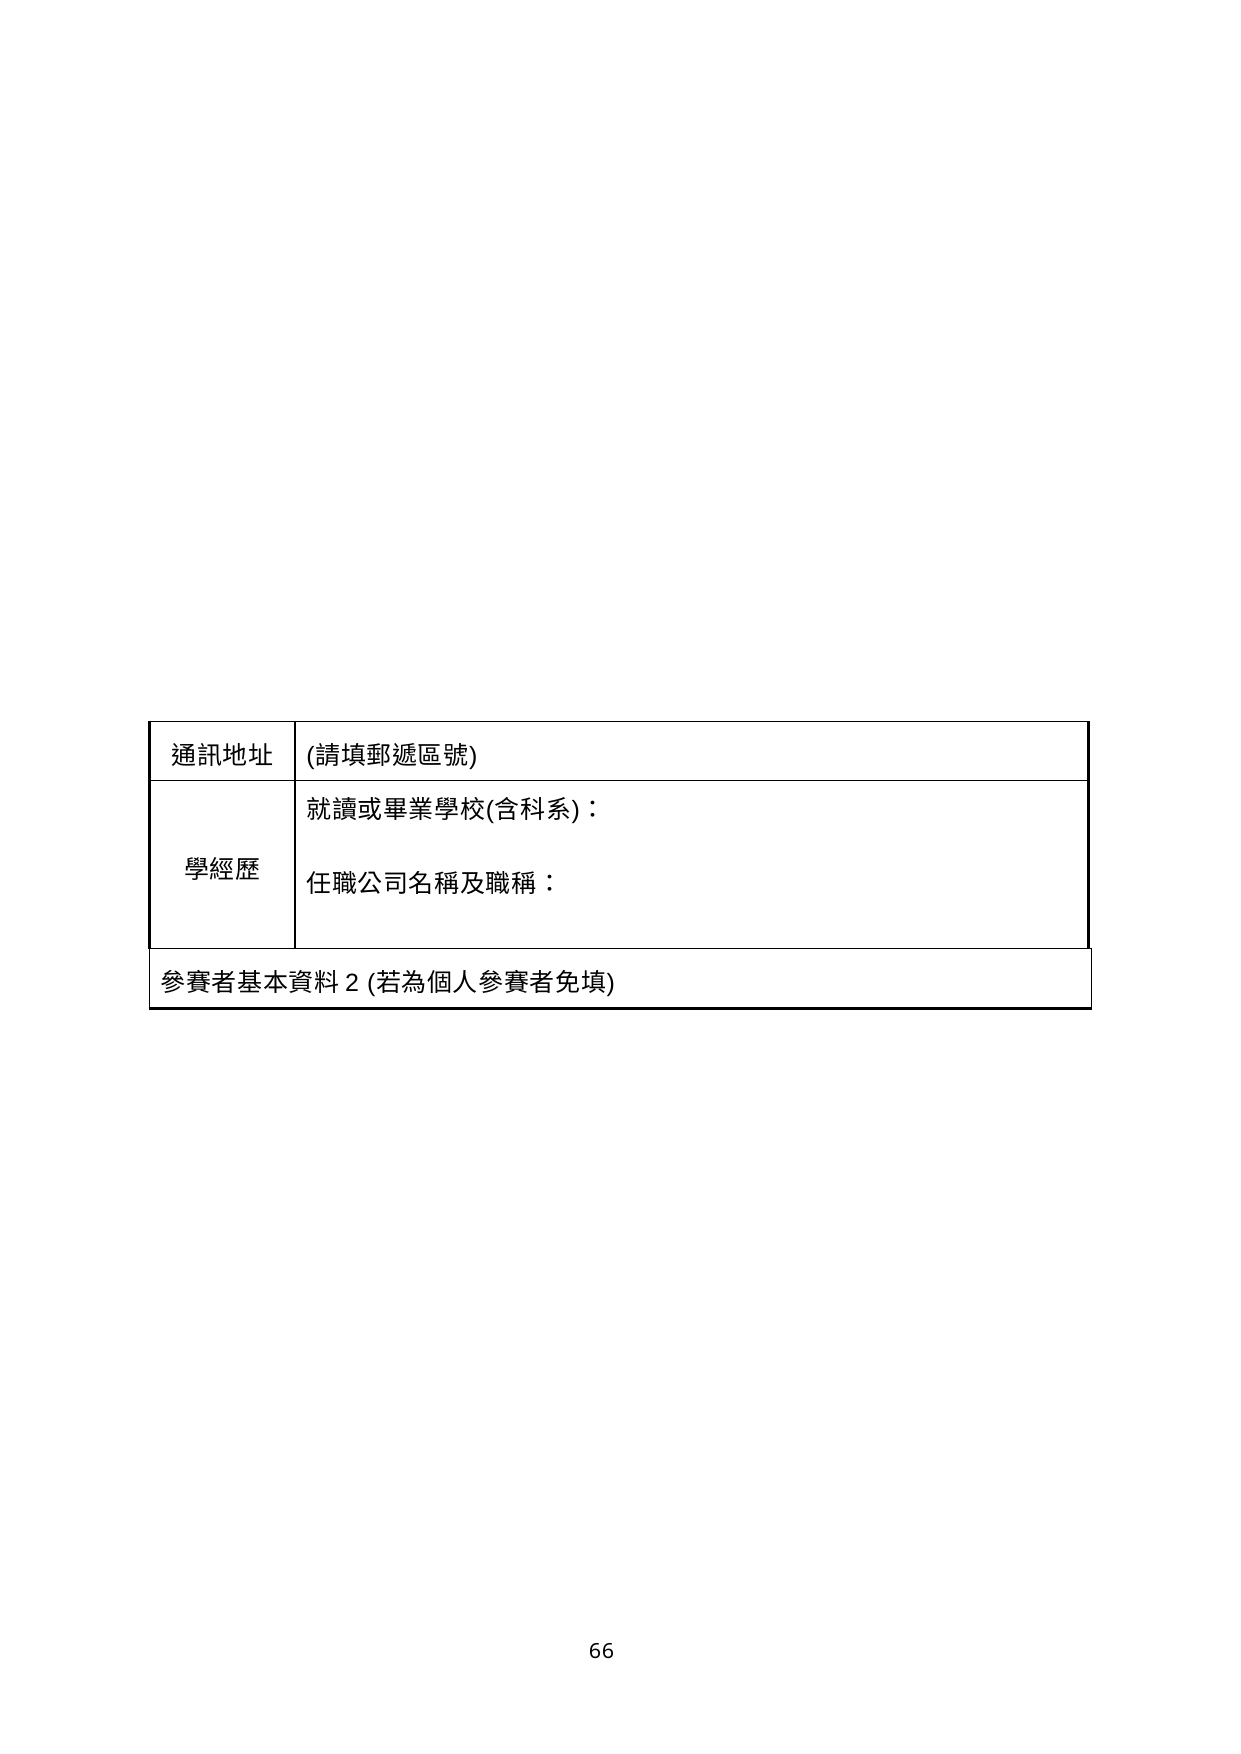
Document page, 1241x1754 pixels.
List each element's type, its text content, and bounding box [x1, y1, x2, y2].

table_cell 參賽者基本資料2 (若為個人參賽者免填) [150, 949, 1091, 1007]
table_cell (請填郵遞區號) [296, 722, 1087, 780]
table_cell 通訊地址 [151, 722, 294, 780]
table_cell 學經歷 [151, 781, 294, 948]
table_cell 就讀或畢業學校(含科系)： 任職公司名稱及職稱： [296, 781, 1087, 948]
